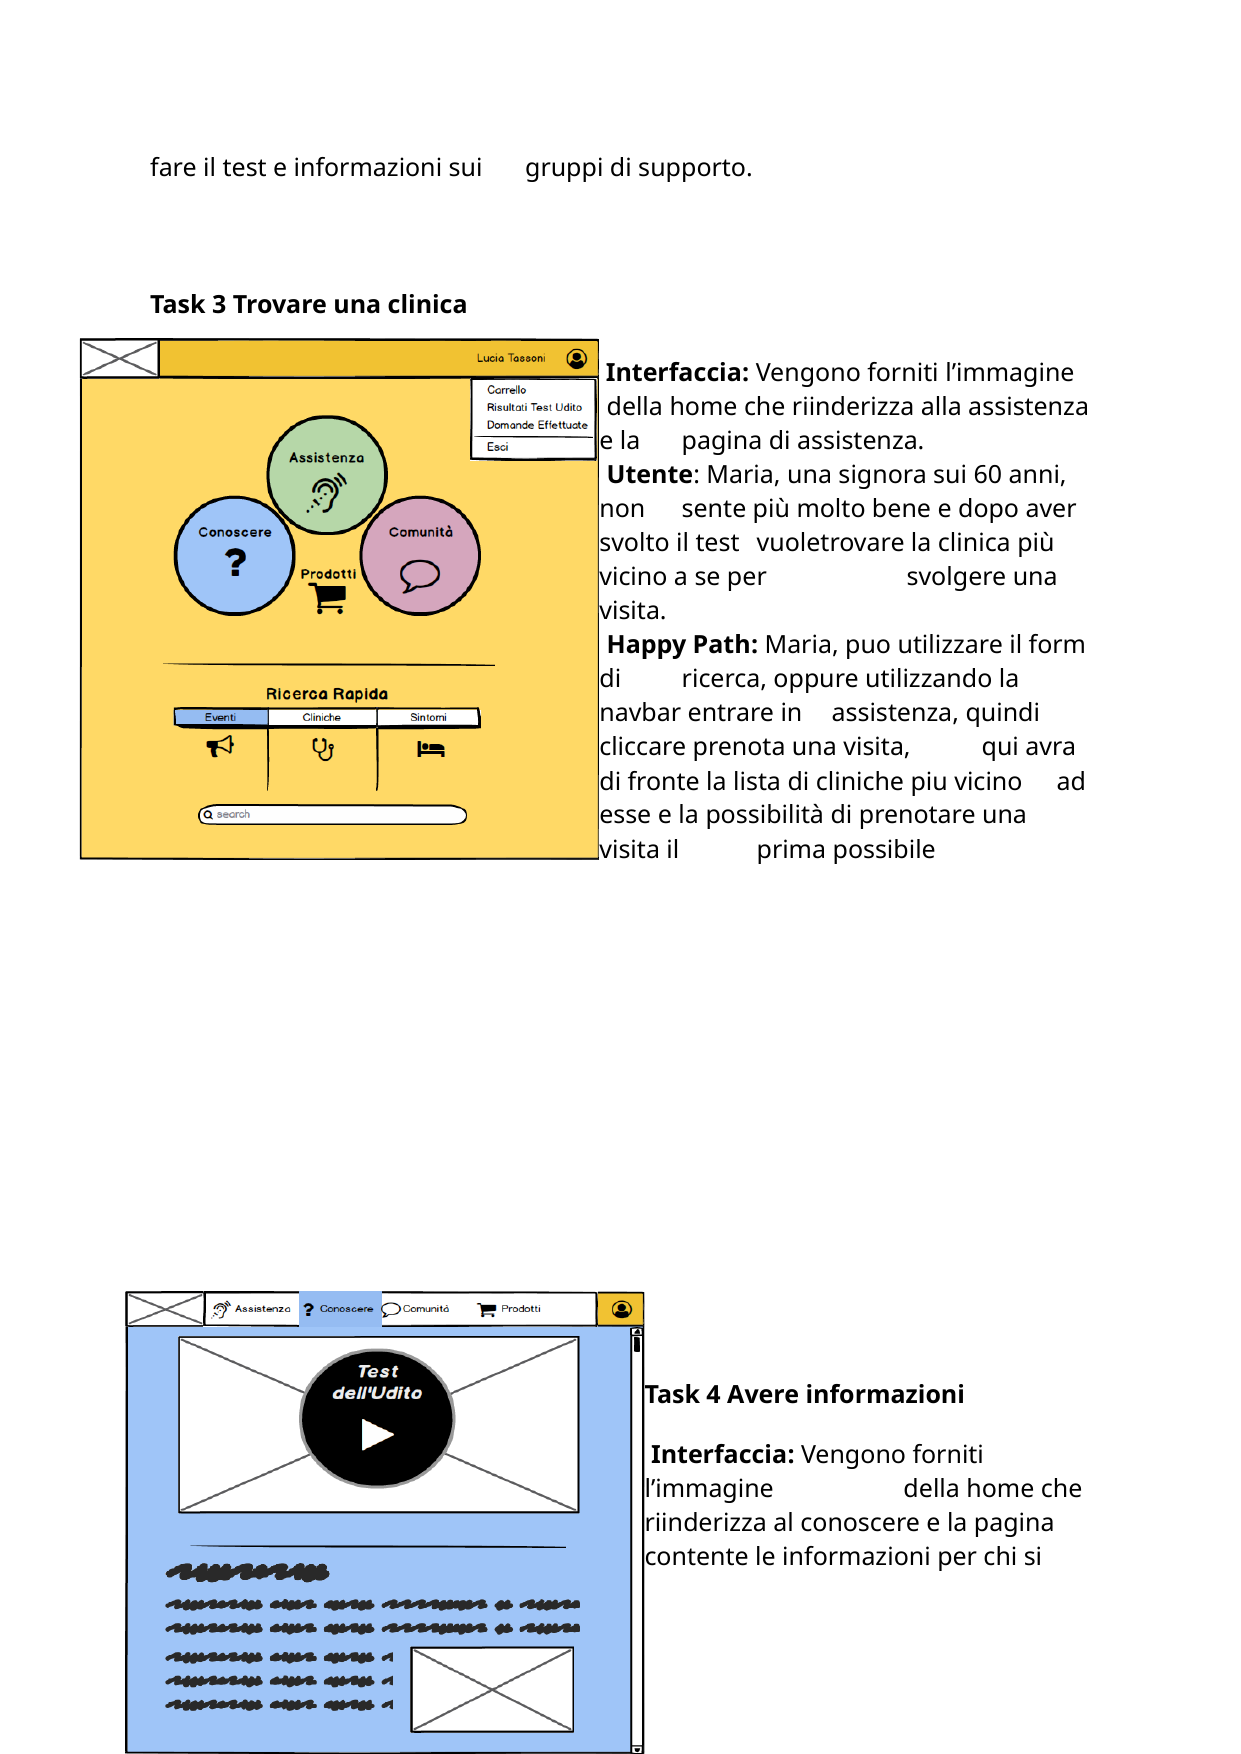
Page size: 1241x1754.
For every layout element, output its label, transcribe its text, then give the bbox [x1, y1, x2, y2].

text Happy Path​: Maria, puo utilizzare il form di ricerca, oppure utilizzando la navbar entrare in assistenza, quindi cliccare prenota una visita, qui avra di fronte la lista di cliniche piu vicino ad esse e la possibilità di prenotare una visita il prima possibile [150, 627, 1090, 865]
text Task 4 Avere informazioni [645, 1376, 1090, 1410]
text Interfaccia​: Vengono forniti l’immagine della home che riinderizza alla assistenza e la pagina di assistenza. [599, 354, 1090, 457]
picture [125, 1291, 645, 1754]
text fare il test e informazioni sui gruppi di supporto. [150, 150, 1090, 184]
picture [79, 338, 599, 860]
text Task 3 Trovare una clinica [150, 286, 1090, 320]
text Utente​: Maria, una signora sui 60 anni, non sente più molto bene e dopo aver svolto il test vuoletrovare la clinica più vicino a se per svolgere una visita. [599, 457, 1090, 627]
text Interfaccia​: Vengono forniti l’immagine della home che riinderizza al conoscere e la pagina contente le informazioni per chi si [645, 1437, 1090, 1573]
